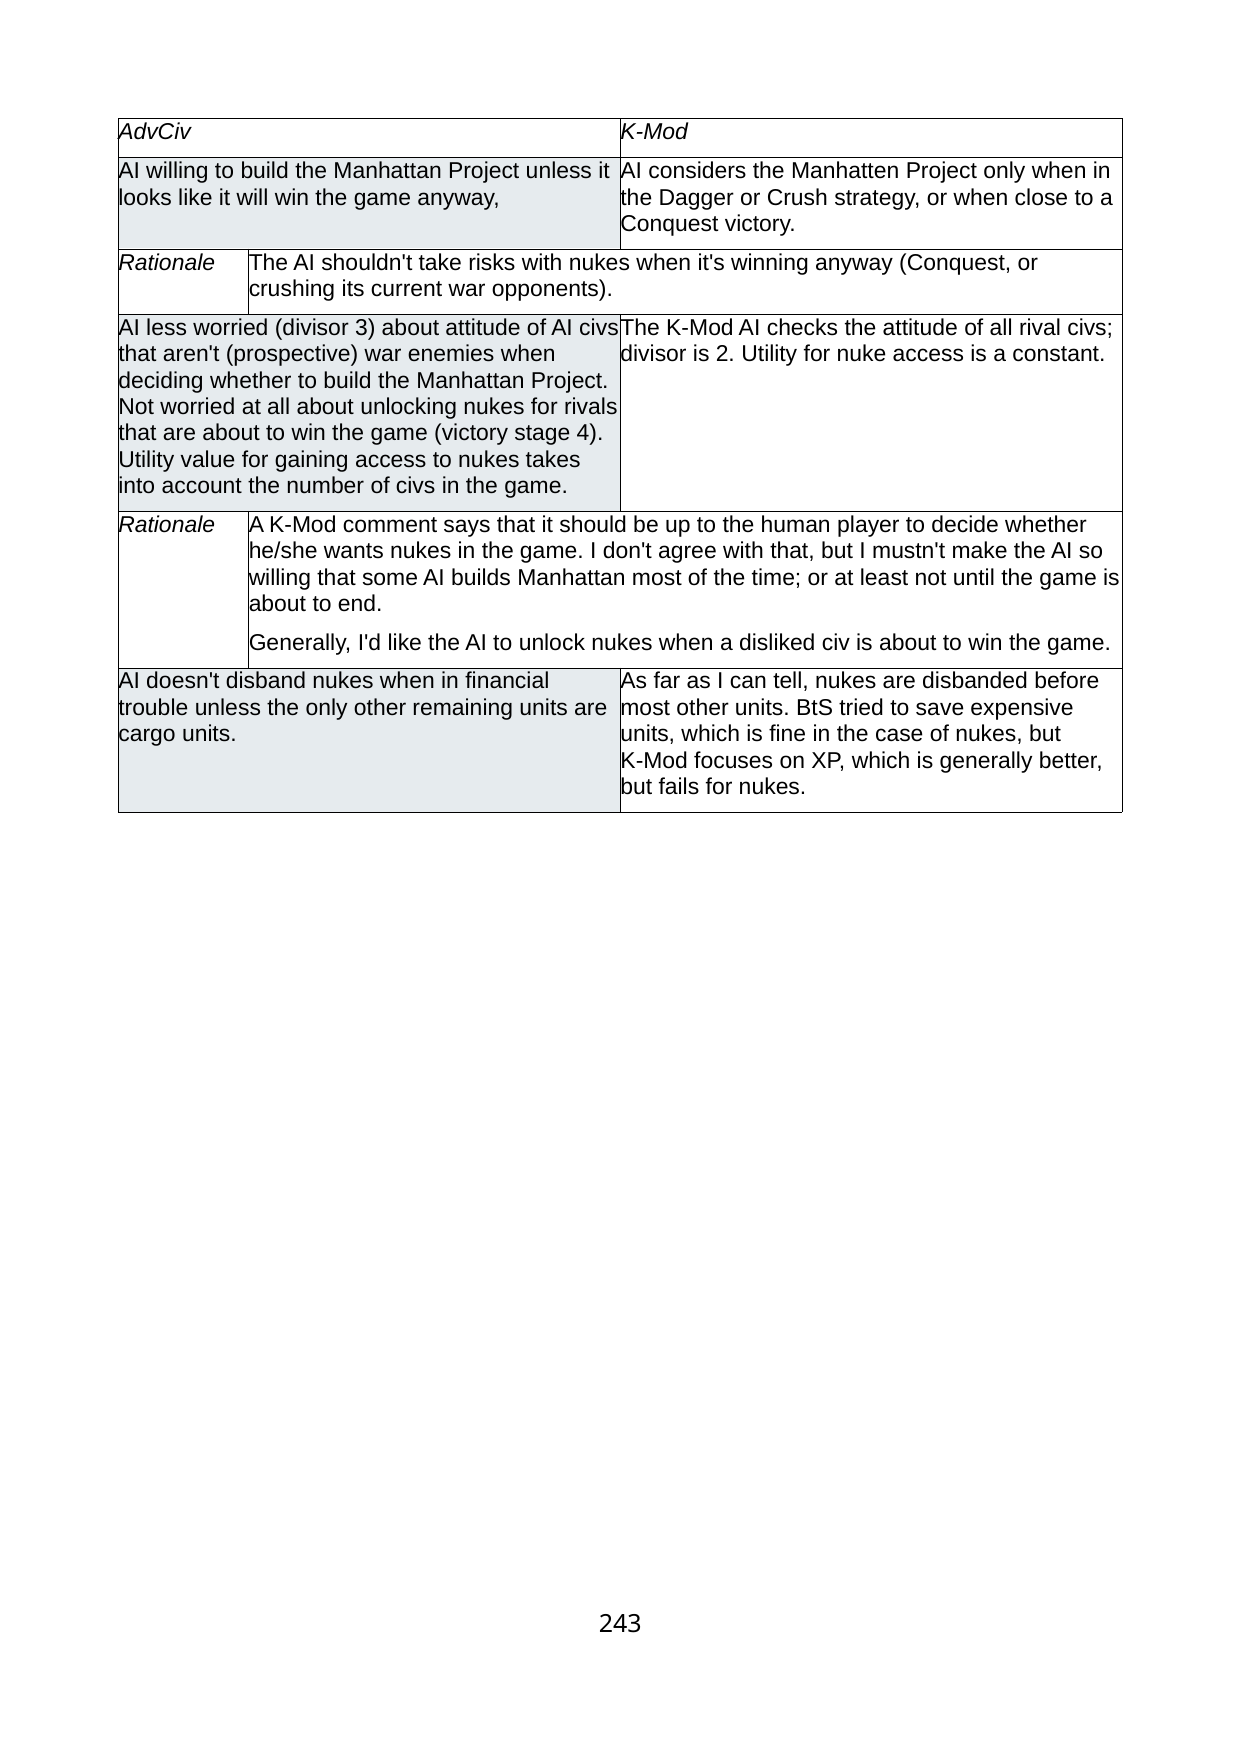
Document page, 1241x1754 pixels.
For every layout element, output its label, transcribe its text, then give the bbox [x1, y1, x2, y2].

table_cell K-Mod [621, 119, 1122, 157]
table_cell AI doesn't disband nukes when in financial trouble unless the only other remaining units are cargo units. [119, 669, 620, 812]
table_cell AI considers the Manhatten Project only when in the Dagger or Crush strategy, or when close to a Conquest victory. [621, 158, 1122, 248]
table_cell AdvCiv [119, 119, 620, 157]
table_cell As far as I can tell, nukes are disbanded before most other units. BtS tried to save expensive units, which is fine in the case of nukes, but K‑Mod focuses on XP, which is generally better, but fails for nukes. [621, 669, 1122, 812]
table_cell AI less worried (divisor 3) about attitude of AI civs that aren't (prospective) war enemies when deciding whether to build the Manhattan Project. Not worried at all about unlocking nukes for rivals that are about to win the game (victory stage 4). Utility value for gaining access to nukes takes into account the number of civs in the game. [119, 315, 620, 511]
table_cell A K-Mod comment says that it should be up to the human player to decide whether he/she wants nukes in the game. I don't agree with that, but I mustn't make the AI so willing that some AI builds Manhattan most of the time; or at least not until the game is about to end. Generally, I'd like the AI to unlock nukes when a disliked civ is about to win the game. [249, 512, 1122, 667]
table_cell The AI shouldn't take risks with nukes when it's winning anyway (Conquest, or crushing its current war opponents). [249, 250, 1122, 314]
table_cell Rationale [119, 250, 248, 314]
table_cell Rationale [119, 512, 248, 667]
table_cell The K-Mod AI checks the attitude of all rival civs; divisor is 2. Utility for nuke access is a constant. [621, 315, 1122, 511]
table_cell AI willing to build the Manhattan Project unless it looks like it will win the game anyway, [119, 158, 620, 248]
